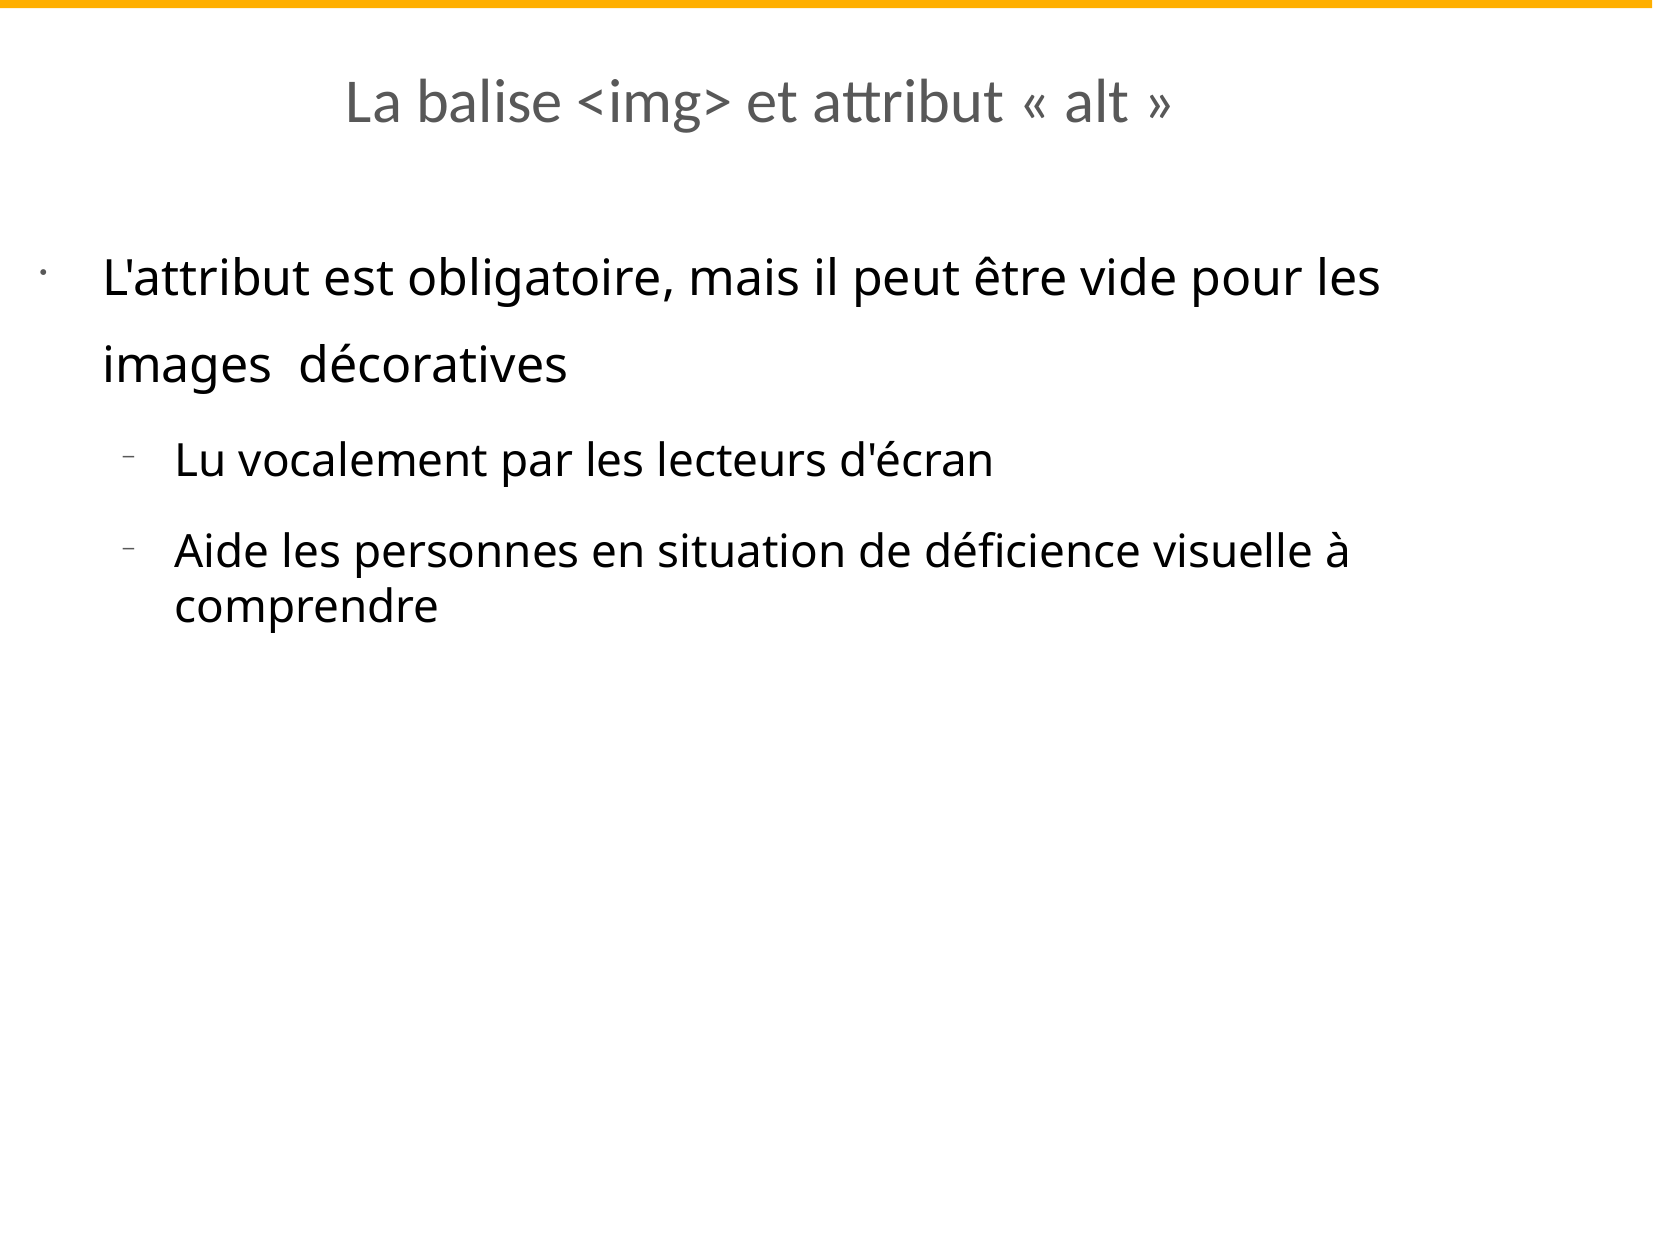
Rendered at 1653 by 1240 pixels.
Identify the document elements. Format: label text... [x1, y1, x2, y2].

text_box L'attribut est obligatoire, mais il peut être vide pour les images décoratives Lu vocalement par les lecteurs d'écran Aide les personnes en situation de déficience visuelle à comprendre [37, 216, 1558, 632]
title La balise <img> et attribut « alt » [343, 58, 1317, 268]
